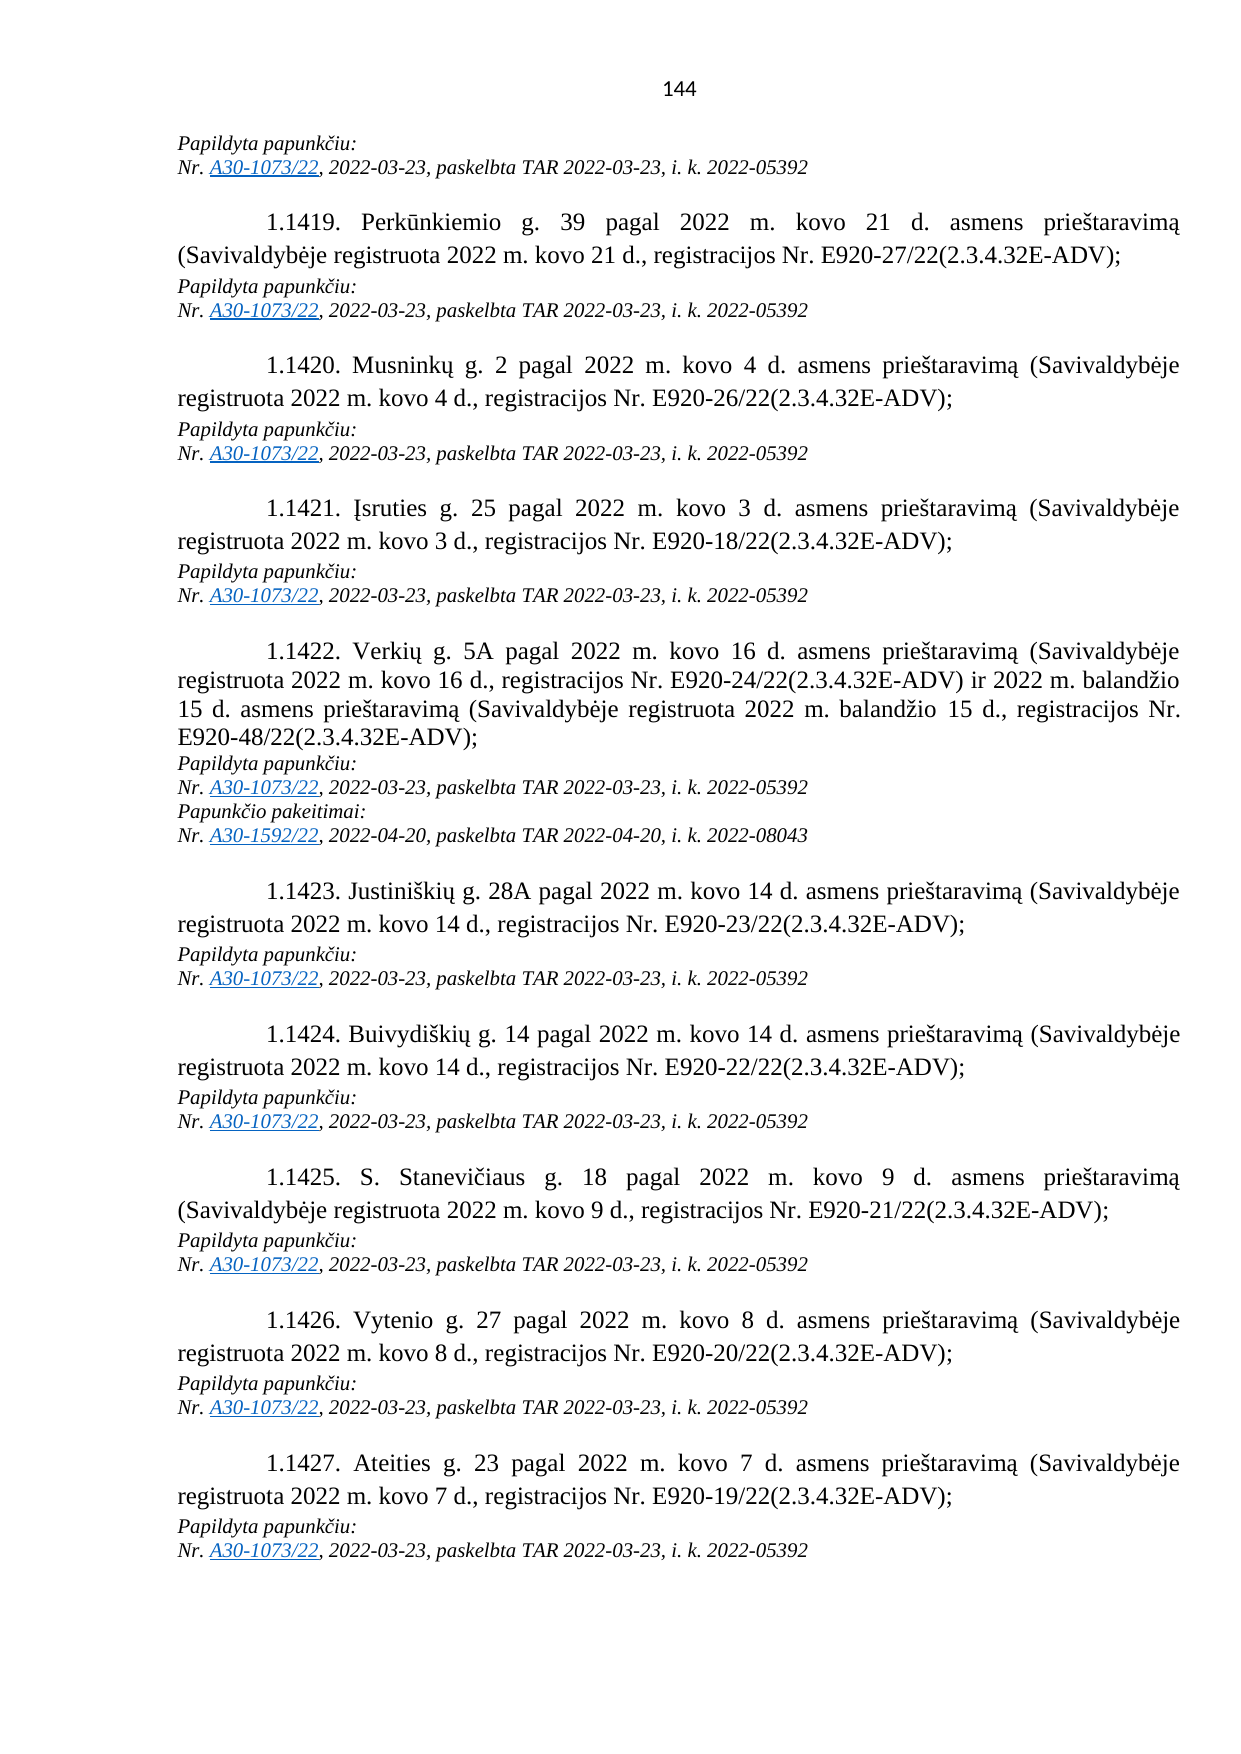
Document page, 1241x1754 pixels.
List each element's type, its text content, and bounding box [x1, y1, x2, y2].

text Nr. A30-1592/22, 2022-04-20, paskelbta TAR 2022-04-20, i. k. 2022-08043 [177, 823, 1181, 847]
text Papildyta papunkčiu: [177, 416, 1181, 441]
text Papildyta papunkčiu: [177, 1228, 1181, 1252]
text Nr. A30-1073/22, 2022-03-23, paskelbta TAR 2022-03-23, i. k. 2022-05392 [177, 1252, 1181, 1276]
text 1.1422. Verkių g. 5A pagal 2022 m. kovo 16 d. asmens prieštaravimą (Savivaldybėje registruota 2022 m. kovo 16 d., registracijos Nr. E920-24/22(2.3.4.32E-ADV) ir 2022 m. balandžio 15 d. asmens prieštaravimą (Savivaldybėje registruota 2022 m. balandžio 15 d., registracijos Nr. E920-48/22(2.3.4.32E-ADV); [177, 636, 1181, 751]
text 1.1427. Ateities g. 23 pagal 2022 m. kovo 7 d. asmens prieštaravimą (Savivaldybėje registruota 2022 m. kovo 7 d., registracijos Nr. E920-19/22(2.3.4.32E-ADV); [177, 1448, 1181, 1510]
text Papunkčio pakeitimai: [177, 799, 1181, 823]
text Papildyta papunkčiu: [177, 1085, 1181, 1109]
text 1.1426. Vytenio g. 27 pagal 2022 m. kovo 8 d. asmens prieštaravimą (Savivaldybėje registruota 2022 m. kovo 8 d., registracijos Nr. E920-20/22(2.3.4.32E-ADV); [177, 1305, 1181, 1367]
text Nr. A30-1073/22, 2022-03-23, paskelbta TAR 2022-03-23, i. k. 2022-05392 [177, 298, 1181, 322]
text 1.1421. Įsruties g. 25 pagal 2022 m. kovo 3 d. asmens prieštaravimą (Savivaldybėje registruota 2022 m. kovo 3 d., registracijos Nr. E920-18/22(2.3.4.32E-ADV); [177, 493, 1181, 555]
text 1.1424. Buivydiškių g. 14 pagal 2022 m. kovo 14 d. asmens prieštaravimą (Savivaldybėje registruota 2022 m. kovo 14 d., registracijos Nr. E920-22/22(2.3.4.32E-ADV); [177, 1019, 1181, 1081]
text 1.1419. Perkūnkiemio g. 39 pagal 2022 m. kovo 21 d. asmens prieštaravimą (Savivaldybėje registruota 2022 m. kovo 21 d., registracijos Nr. E920-27/22(2.3.4.32E-ADV); [177, 207, 1181, 269]
text Papildyta papunkčiu: [177, 942, 1181, 966]
text Papildyta papunkčiu: [177, 559, 1181, 583]
text Papildyta papunkčiu: [177, 1371, 1181, 1395]
text 1.1425. S. Stanevičiaus g. 18 pagal 2022 m. kovo 9 d. asmens prieštaravimą (Savivaldybėje registruota 2022 m. kovo 9 d., registracijos Nr. E920-21/22(2.3.4.32E-ADV); [177, 1162, 1181, 1224]
text 1.1420. Musninkų g. 2 pagal 2022 m. kovo 4 d. asmens prieštaravimą (Savivaldybėje registruota 2022 m. kovo 4 d., registracijos Nr. E920-26/22(2.3.4.32E-ADV); [177, 350, 1181, 412]
text Nr. A30-1073/22, 2022-03-23, paskelbta TAR 2022-03-23, i. k. 2022-05392 [177, 1395, 1181, 1419]
text Papildyta papunkčiu: [177, 131, 1181, 155]
text Nr. A30-1073/22, 2022-03-23, paskelbta TAR 2022-03-23, i. k. 2022-05392 [177, 775, 1181, 799]
text Papildyta papunkčiu: [177, 1514, 1181, 1538]
text Papildyta papunkčiu: [177, 751, 1181, 775]
text Nr. A30-1073/22, 2022-03-23, paskelbta TAR 2022-03-23, i. k. 2022-05392 [177, 583, 1181, 607]
text Nr. A30-1073/22, 2022-03-23, paskelbta TAR 2022-03-23, i. k. 2022-05392 [177, 1109, 1181, 1133]
text Nr. A30-1073/22, 2022-03-23, paskelbta TAR 2022-03-23, i. k. 2022-05392 [177, 155, 1181, 179]
text Nr. A30-1073/22, 2022-03-23, paskelbta TAR 2022-03-23, i. k. 2022-05392 [177, 1538, 1181, 1562]
text Nr. A30-1073/22, 2022-03-23, paskelbta TAR 2022-03-23, i. k. 2022-05392 [177, 966, 1181, 990]
text Nr. A30-1073/22, 2022-03-23, paskelbta TAR 2022-03-23, i. k. 2022-05392 [177, 441, 1181, 464]
text Papildyta papunkčiu: [177, 273, 1181, 298]
text 1.1423. Justiniškių g. 28A pagal 2022 m. kovo 14 d. asmens prieštaravimą (Savivaldybėje registruota 2022 m. kovo 14 d., registracijos Nr. E920-23/22(2.3.4.32E-ADV); [177, 876, 1181, 938]
